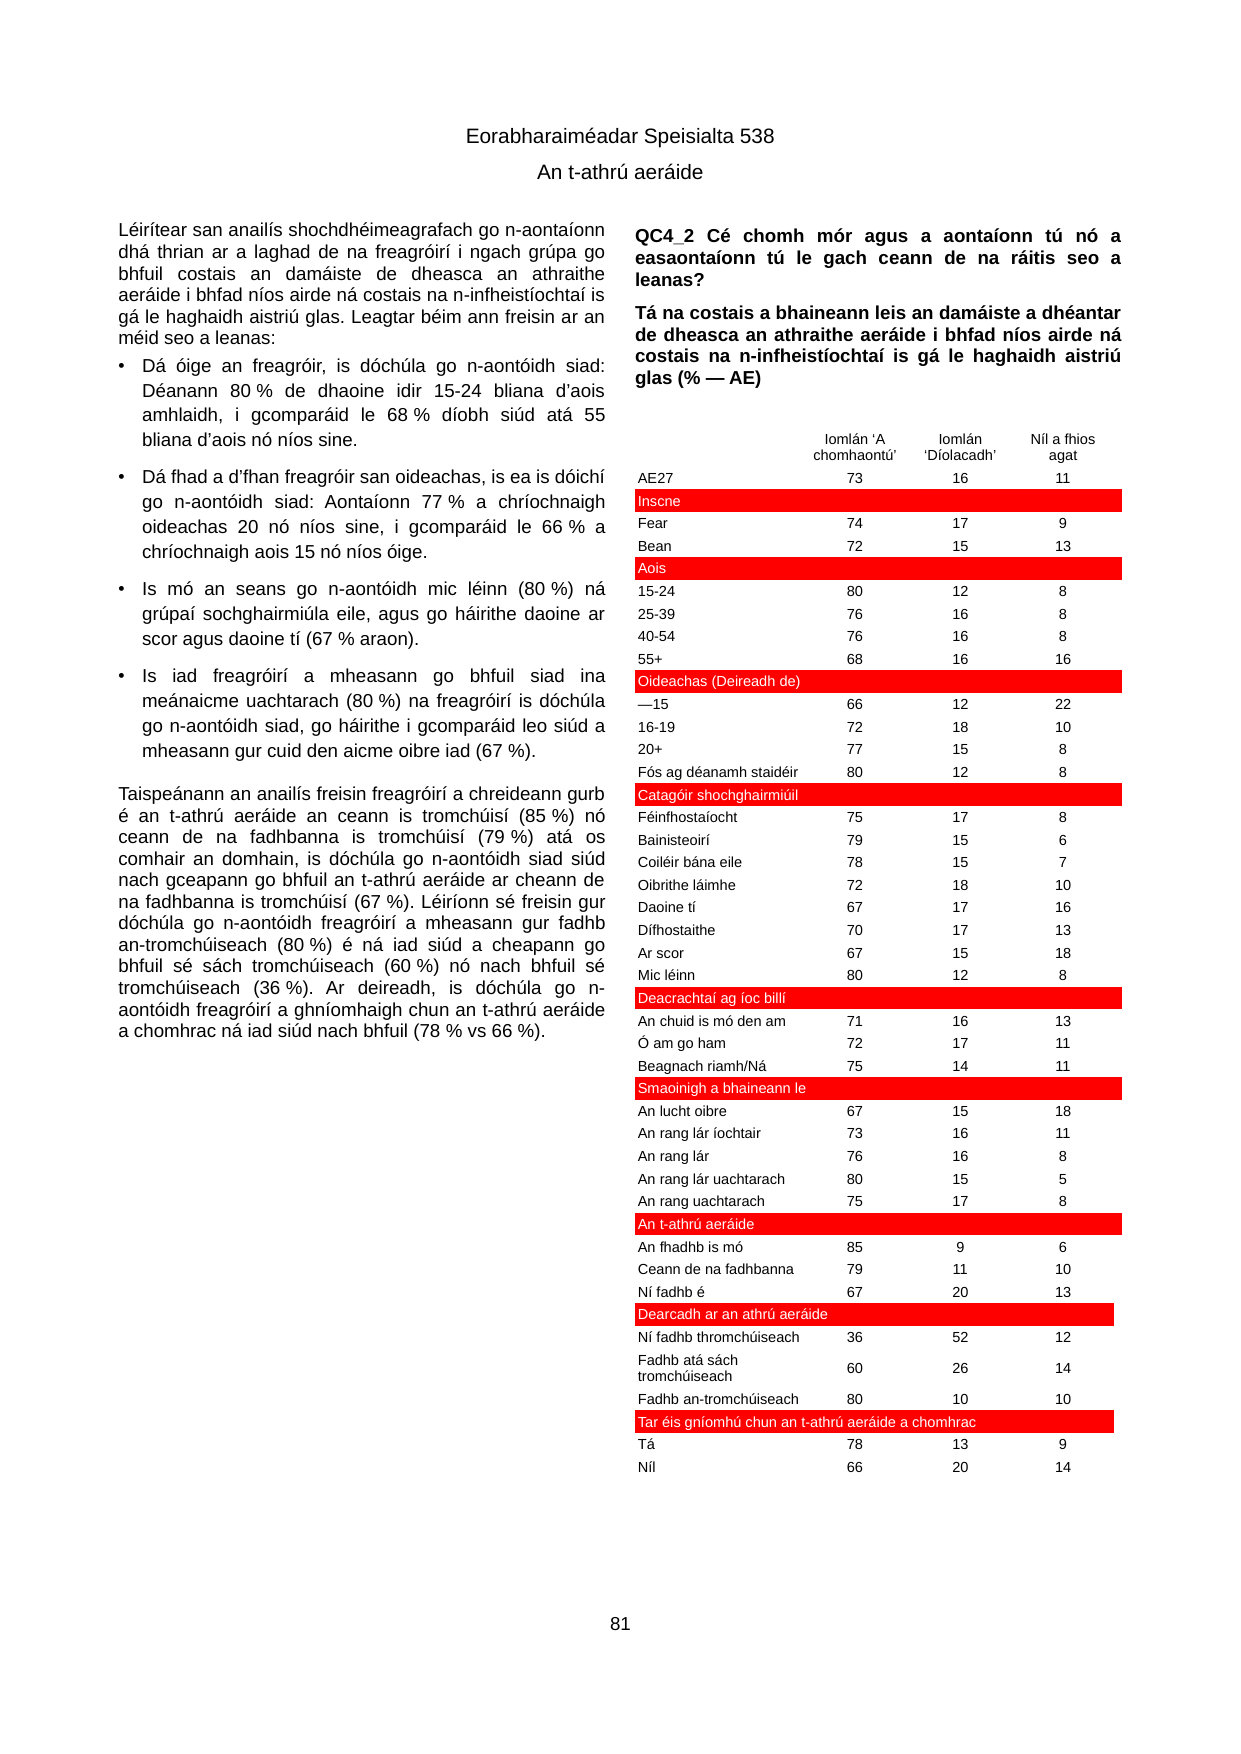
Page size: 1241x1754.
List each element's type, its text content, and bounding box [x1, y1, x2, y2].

table_cell [1110, 693, 1122, 715]
table_cell 60 [805, 1348, 904, 1388]
table_cell 18 [1016, 1100, 1109, 1122]
table_cell 67 [805, 941, 904, 964]
table_cell 85 [805, 1235, 904, 1258]
table_cell [1110, 1456, 1122, 1478]
table_cell An rang lár íochtair [635, 1122, 805, 1145]
table_cell [1110, 1235, 1122, 1258]
table_header Iomlán ‘A chomhaontú’ [805, 428, 904, 467]
table_cell Tar éis gníomhú chun an t-athrú aeráide a chomhrac [635, 1410, 1114, 1433]
table_cell 16 [904, 1145, 1016, 1167]
table_cell An t-athrú aeráide [635, 1213, 1122, 1235]
table_cell [1110, 603, 1122, 625]
table_cell 17 [904, 1032, 1016, 1054]
table_cell 13 [904, 1433, 1016, 1456]
table_cell [1110, 738, 1122, 761]
table_cell Ceann de na fadhbanna [635, 1258, 805, 1281]
table_cell Dearcadh ar an athrú aeráide [635, 1303, 1114, 1326]
text QC4_2 Cé chomh mór agus a aontaíonn tú nó a easaontaíonn tú le gach ceann de na ráitis seo a leanas? [635, 225, 1122, 290]
table_cell [1110, 1100, 1122, 1122]
list Is mó an seans go n-aontóidh mic léinn (80 %) ná grúpaí sochghairmiúla eile, agus go háirithe daoine ar scor agus daoine tí (67 % araon). [118, 578, 605, 649]
table_cell 73 [805, 1122, 904, 1145]
table_cell Fadhb atá sách tromchúiseach [635, 1348, 805, 1388]
table_cell Féinfhostaíocht [635, 806, 805, 828]
table_cell Deacrachtaí ag íoc billí [635, 987, 1122, 1009]
table_cell 11 [1016, 1122, 1109, 1145]
table_cell [1114, 1410, 1122, 1433]
list Dá fhad a d’fhan freagróir san oideachas, is ea is dóichí go n-aontóidh siad: Aontaíonn 77 % a chríochnaigh oideachas 20 nó níos sine, i gcomparáid le 66 % a chríochnaigh aois 15 nó níos óige. [118, 466, 605, 562]
table_cell 13 [1016, 1009, 1109, 1032]
table_cell 8 [1016, 580, 1109, 602]
table_header Níl a fhios agat [1016, 428, 1109, 467]
table_cell 70 [805, 919, 904, 941]
table_cell 75 [805, 806, 904, 828]
table_cell 75 [805, 1055, 904, 1077]
table_cell 72 [805, 535, 904, 557]
table_cell 12 [904, 964, 1016, 987]
table_cell Níl [635, 1456, 805, 1478]
table_cell 10 [1016, 874, 1109, 896]
table_cell 17 [904, 919, 1016, 941]
table_cell 12 [904, 761, 1016, 783]
table_cell 22 [1016, 693, 1109, 715]
table_cell [1110, 941, 1122, 964]
table_cell [1110, 761, 1122, 783]
table_cell 12 [904, 580, 1016, 602]
table_cell 9 [1016, 512, 1109, 534]
table_cell An rang lár [635, 1145, 805, 1167]
table_header [1110, 428, 1122, 467]
table_cell Catagóir shochghairmiúil [635, 783, 1122, 806]
table_cell 16 [904, 467, 1016, 489]
text Taispeánann an anailís freisin freagróirí a chreideann gurb é an t-athrú aeráide an ceann is tromchúisí (85 %) nó ceann de na fadhbanna is tromchúisí (79 %) atá os comhair an domhain, is dóchúla go n-aontóidh siad siúd nach gceapann go bhfuil an t-athrú aeráide ar cheann de na fadhbanna is tromchúisí (67 %). Léiríonn sé freisin gur dóchúla go n-aontóidh freagróirí a mheasann gur fadhb an-tromchúiseach (80 %) é ná iad siúd a cheapann go bhfuil sé sách tromchúiseach (60 %) nó nach bhfuil sé tromchúiseach (36 %). Ar deireadh, is dóchúla go n-aontóidh freagróirí a ghníomhaigh chun an t-athrú aeráide a chomhrac ná iad siúd nach bhfuil (78 % vs 66 %). [118, 783, 605, 1042]
table_cell 67 [805, 896, 904, 919]
table_cell 16 [1016, 896, 1109, 919]
table_cell 40-54 [635, 625, 805, 648]
table_cell [1110, 512, 1122, 534]
table_cell An chuid is mó den am [635, 1009, 805, 1032]
table_cell [1110, 1168, 1122, 1190]
table_cell 9 [1016, 1433, 1109, 1456]
table_cell 16 [1016, 648, 1109, 670]
table_cell Bean [635, 535, 805, 557]
table_cell 80 [805, 1388, 904, 1410]
table_cell Ní fadhb thromchúiseach [635, 1326, 805, 1348]
table_cell 80 [805, 761, 904, 783]
table_cell 20+ [635, 738, 805, 761]
table_cell [1110, 964, 1122, 987]
table_cell 79 [805, 829, 904, 851]
table_cell 72 [805, 874, 904, 896]
table_cell Oibrithe láimhe [635, 874, 805, 896]
table_cell 15 [904, 1100, 1016, 1122]
table_cell Inscne [635, 489, 1122, 512]
table_cell 16 [904, 625, 1016, 648]
table_cell —15 [635, 693, 805, 715]
table_cell 8 [1016, 603, 1109, 625]
table_cell 75 [805, 1190, 904, 1213]
text Léirítear san anailís shochdhéimeagrafach go n-aontaíonn dhá thrian ar a laghad de na freagróirí i ngach grúpa go bhfuil costais an damáiste de dheasca an athraithe aeráide i bhfad níos airde ná costais na n-infheistíochtaí is gá le haghaidh aistriú glas. Leagtar béim ann freisin ar an méid seo a leanas: [118, 219, 605, 349]
table_cell [1110, 1281, 1122, 1303]
table_cell 17 [904, 896, 1016, 919]
table_cell Aois [635, 557, 1122, 580]
table_cell 73 [805, 467, 904, 489]
table_cell [1110, 1433, 1122, 1456]
table_cell 10 [1016, 1388, 1109, 1410]
table_cell 16 [904, 1009, 1016, 1032]
table_header [635, 428, 805, 467]
table_cell Dífhostaithe [635, 919, 805, 941]
table_cell Ní fadhb é [635, 1281, 805, 1303]
table_cell 17 [904, 512, 1016, 534]
table_cell 79 [805, 1258, 904, 1281]
table_cell 5 [1016, 1168, 1109, 1190]
table_cell [1110, 1145, 1122, 1167]
table_cell 77 [805, 738, 904, 761]
table_cell 8 [1016, 1145, 1109, 1167]
table_cell 13 [1016, 919, 1109, 941]
table_cell Fós ag déanamh staidéir [635, 761, 805, 783]
table_cell Fear [635, 512, 805, 534]
table_cell 16 [904, 648, 1016, 670]
table_cell Smaoinigh a bhaineann le [635, 1077, 1122, 1100]
table_cell 6 [1016, 829, 1109, 851]
table_cell [1110, 1388, 1122, 1410]
table_cell 10 [1016, 715, 1109, 738]
table_cell 18 [904, 874, 1016, 896]
table_cell 20 [904, 1281, 1016, 1303]
table_cell [1110, 1032, 1122, 1054]
table_cell An rang lár uachtarach [635, 1168, 805, 1190]
table_cell An fhadhb is mó [635, 1235, 805, 1258]
table_cell 8 [1016, 964, 1109, 987]
list Is iad freagróirí a mheasann go bhfuil siad ina meánaicme uachtarach (80 %) na freagróirí is dóchúla go n-aontóidh siad, go háirithe i gcomparáid leo siúd a mheasann gur cuid den aicme oibre iad (67 %). [118, 665, 605, 761]
table_cell 71 [805, 1009, 904, 1032]
table_cell 15 [904, 738, 1016, 761]
table_cell 76 [805, 603, 904, 625]
table_cell 12 [1016, 1326, 1109, 1348]
table_cell 67 [805, 1281, 904, 1303]
table_cell [1110, 1055, 1122, 1077]
table_cell 16 [904, 603, 1016, 625]
table_cell 18 [904, 715, 1016, 738]
table_cell [1110, 1190, 1122, 1213]
table_cell [1114, 1303, 1122, 1326]
table_cell AE27 [635, 467, 805, 489]
table_cell 78 [805, 851, 904, 874]
table_cell 13 [1016, 535, 1109, 557]
table_cell Bainisteoirí [635, 829, 805, 851]
table_cell 80 [805, 580, 904, 602]
table_cell 55+ [635, 648, 805, 670]
table_cell 15 [904, 829, 1016, 851]
table_cell [1110, 467, 1122, 489]
table_cell 15 [904, 851, 1016, 874]
table_cell An rang uachtarach [635, 1190, 805, 1213]
table_cell 15 [904, 941, 1016, 964]
table_cell 26 [904, 1348, 1016, 1388]
table_cell [1110, 625, 1122, 648]
table_cell 14 [1016, 1348, 1109, 1388]
table_cell Fadhb an-tromchúiseach [635, 1388, 805, 1410]
table_cell 72 [805, 1032, 904, 1054]
table_cell [1110, 715, 1122, 738]
table_cell 15 [904, 1168, 1016, 1190]
table_header Iomlán ‘Díolacadh’ [904, 428, 1016, 467]
table_cell 13 [1016, 1281, 1109, 1303]
table_cell [1110, 806, 1122, 828]
table_cell [1110, 1326, 1122, 1348]
table_cell 72 [805, 715, 904, 738]
table_cell 18 [1016, 941, 1109, 964]
table_cell 11 [1016, 1055, 1109, 1077]
table_cell Tá [635, 1433, 805, 1456]
table_cell 14 [1016, 1456, 1109, 1478]
table_cell Ar scor [635, 941, 805, 964]
table_cell 25-39 [635, 603, 805, 625]
table_cell [1110, 874, 1122, 896]
table_cell 8 [1016, 1190, 1109, 1213]
table_cell 7 [1016, 851, 1109, 874]
table_cell [1110, 1009, 1122, 1032]
table_cell 66 [805, 1456, 904, 1478]
table_cell 80 [805, 1168, 904, 1190]
table_cell 14 [904, 1055, 1016, 1077]
table_cell 76 [805, 625, 904, 648]
table_cell 17 [904, 1190, 1016, 1213]
table_cell [1110, 1348, 1122, 1388]
table_cell Beagnach riamh/Ná [635, 1055, 805, 1077]
table_cell 10 [1016, 1258, 1109, 1281]
table_cell 12 [904, 693, 1016, 715]
table_cell 67 [805, 1100, 904, 1122]
table_cell 15-24 [635, 580, 805, 602]
table_cell 66 [805, 693, 904, 715]
table_cell 78 [805, 1433, 904, 1456]
table_cell 20 [904, 1456, 1016, 1478]
table_cell [1110, 535, 1122, 557]
table_cell Ó am go ham [635, 1032, 805, 1054]
table_cell 8 [1016, 806, 1109, 828]
table_cell 11 [904, 1258, 1016, 1281]
table_cell 76 [805, 1145, 904, 1167]
table_cell [1110, 1258, 1122, 1281]
table_cell 15 [904, 535, 1016, 557]
text Tá na costais a bhaineann leis an damáiste a dhéantar de dheasca an athraithe aeráide i bhfad níos airde ná costais na n-infheistíochtaí is gá le haghaidh aistriú glas (% — AE) [635, 302, 1122, 388]
list Dá óige an freagróir, is dóchúla go n-aontóidh siad: Déanann 80 % de dhaoine idir 15-24 bliana d’aois amhlaidh, i gcomparáid le 68 % díobh siúd atá 55 bliana d’aois nó níos sine. [118, 354, 605, 451]
table_cell 80 [805, 964, 904, 987]
table_cell 9 [904, 1235, 1016, 1258]
table_cell 8 [1016, 738, 1109, 761]
table_cell 36 [805, 1326, 904, 1348]
table_cell 8 [1016, 625, 1109, 648]
table_cell [1110, 580, 1122, 602]
table_cell [1110, 829, 1122, 851]
table_cell An lucht oibre [635, 1100, 805, 1122]
table_cell 52 [904, 1326, 1016, 1348]
table_cell [1110, 919, 1122, 941]
table_cell 8 [1016, 761, 1109, 783]
table_cell [1110, 851, 1122, 874]
table_cell 6 [1016, 1235, 1109, 1258]
table_cell Mic léinn [635, 964, 805, 987]
table_cell 68 [805, 648, 904, 670]
table_cell [1110, 1122, 1122, 1145]
table_cell 74 [805, 512, 904, 534]
table_cell [1110, 896, 1122, 919]
table_cell 10 [904, 1388, 1016, 1410]
table_cell 16-19 [635, 715, 805, 738]
table_cell Oideachas (Deireadh de) [635, 670, 1122, 693]
table_cell Coiléir bána eile [635, 851, 805, 874]
table_cell Daoine tí [635, 896, 805, 919]
table_cell 16 [904, 1122, 1016, 1145]
table_cell 11 [1016, 1032, 1109, 1054]
table_cell [1110, 648, 1122, 670]
table_cell 11 [1016, 467, 1109, 489]
table_cell 17 [904, 806, 1016, 828]
